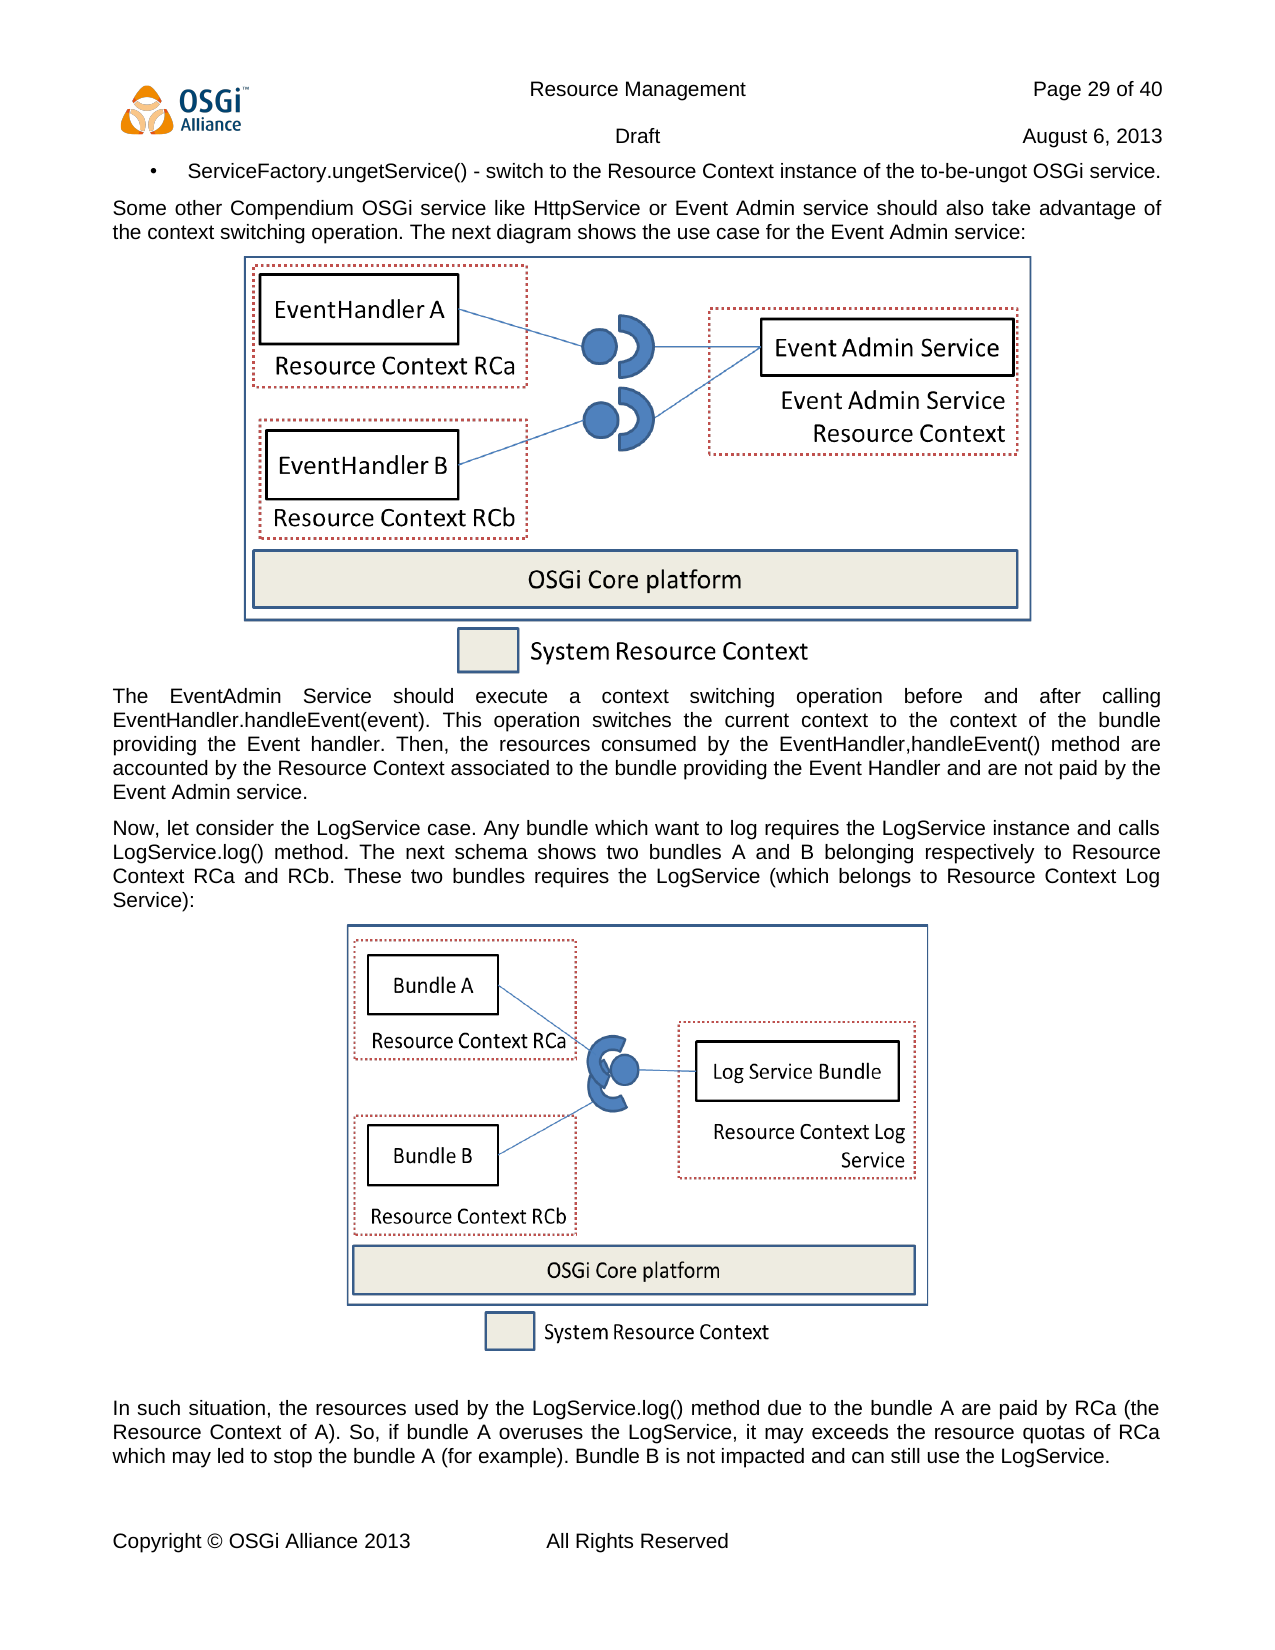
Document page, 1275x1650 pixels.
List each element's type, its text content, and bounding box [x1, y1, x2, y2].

text The EventAdmin Service should execute a context switching operation before and after calling EventHandler.handleEvent(event). This operation switches the current context to the context of the bundle providing the Event handler. Then, the resources consumed by the EventHandler,handleEvent() method are accounted by the Resource Context associated to the bundle providing the Event Handler and are not paid by the Event Admin service. [112, 256, 1162, 804]
picture [346, 924, 929, 1360]
picture [243, 256, 1032, 684]
text In such situation, the resources used by the LogService.log() method due to the bundle A are paid by RCa (the Resource Context of A). So, if bundle A overuses the LogService, it may exceeds the resource quotas of RCa which may led to stop the bundle A (for example). Bundle B is not impacted and can still use the LogService. [112, 1396, 1162, 1468]
text Now, let consider the LogService case. Any bundle which want to log requires the LogService instance and calls LogService.log() method. The next schema shows two bundles A and B belonging respectively to Resource Context RCa and RCb. These two bundles requires the LogService (which belongs to Resource Context Log Service): [112, 816, 1162, 912]
list ServiceFactory.ungetService() - switch to the Resource Context instance of the to-be-ungot OSGi service. [150, 159, 1162, 183]
picture [113, 78, 257, 142]
text Some other Compendium OSGi service like HttpService or Event Admin service should also take advantage of the context switching operation. The next diagram shows the use case for the Event Admin service: [112, 196, 1162, 243]
